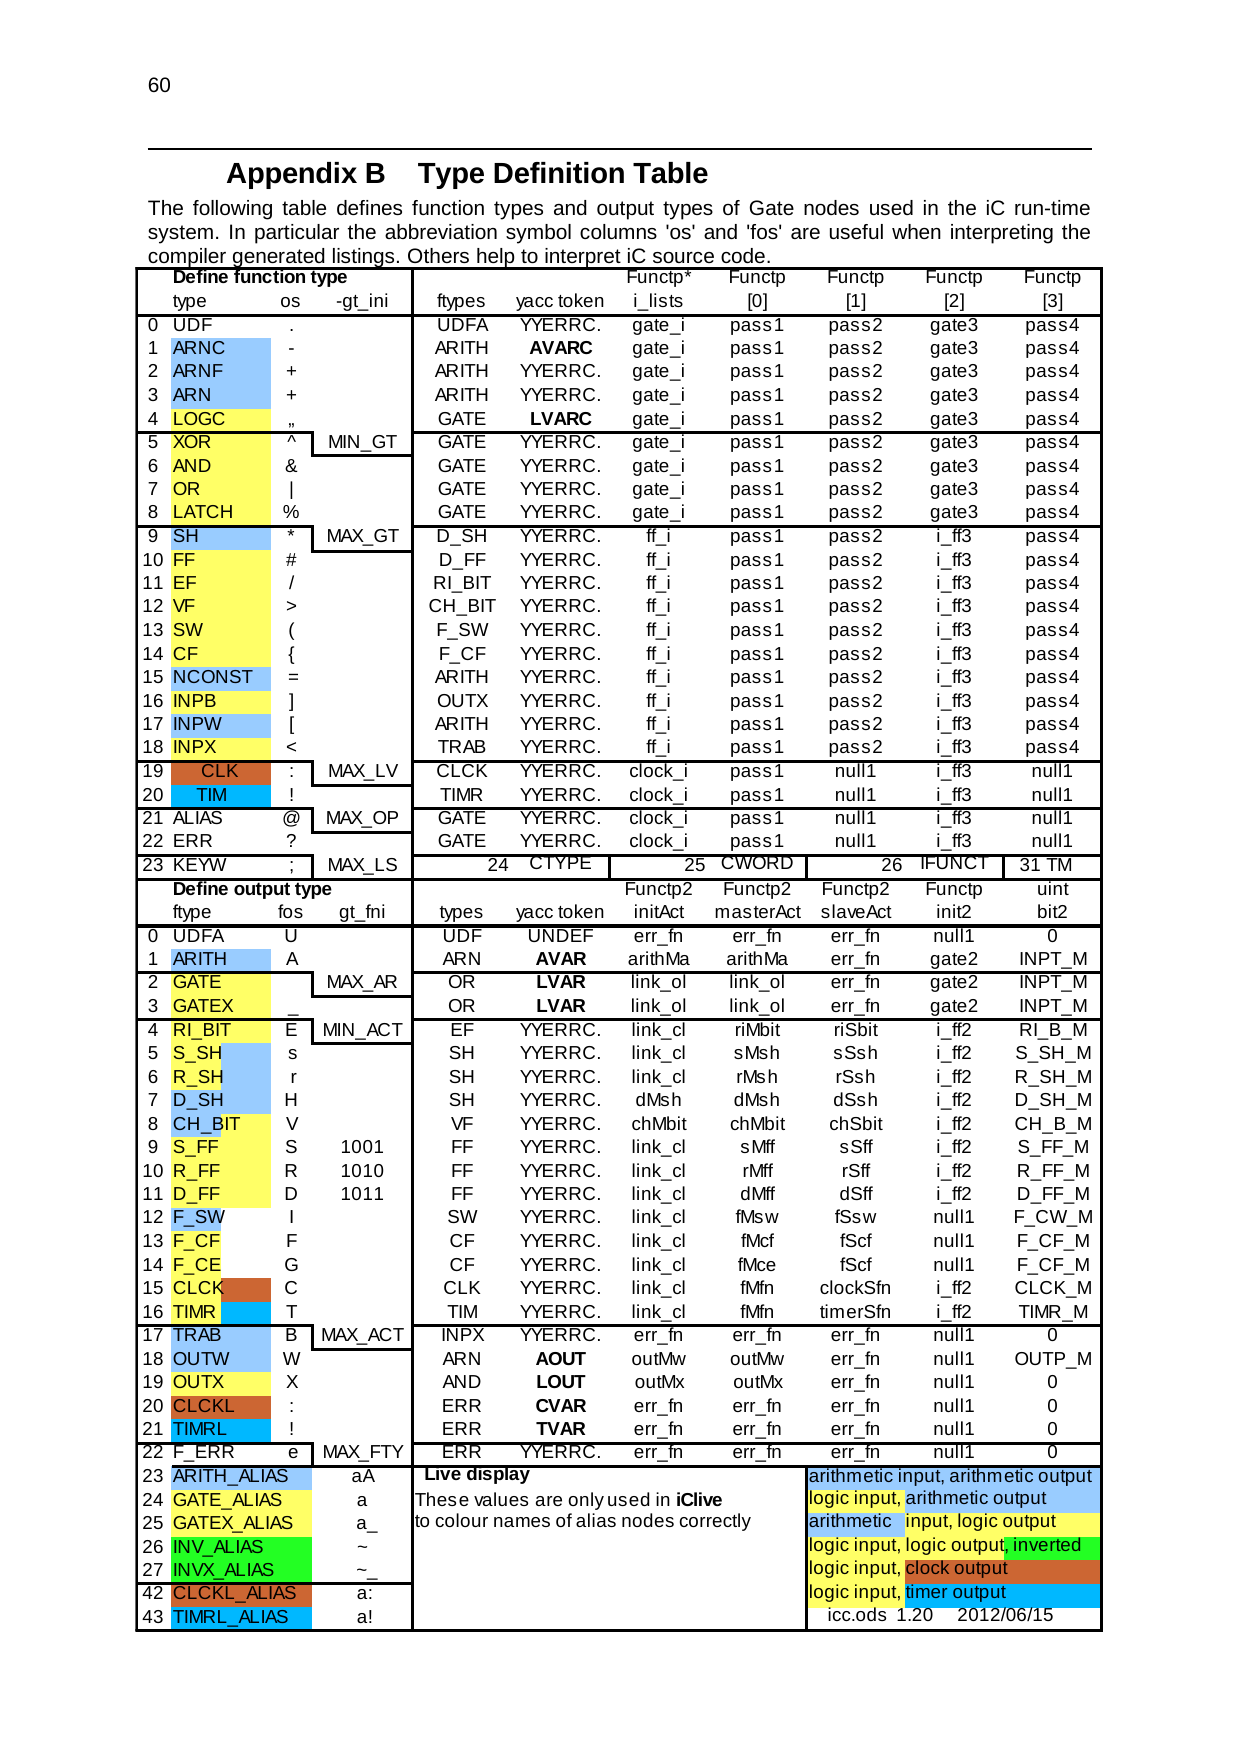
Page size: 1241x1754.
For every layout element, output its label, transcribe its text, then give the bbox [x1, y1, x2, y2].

subtitle Appendix B Type Definition Table [148, 150, 1092, 197]
text The following table defines function types and output types of Gate nodes used in the iC run-time system. In particular the abbreviation symbol columns 'os' and 'fos' are useful when interpreting the compiler generated listings. Others help to interpret iC source code. [148, 197, 1092, 267]
